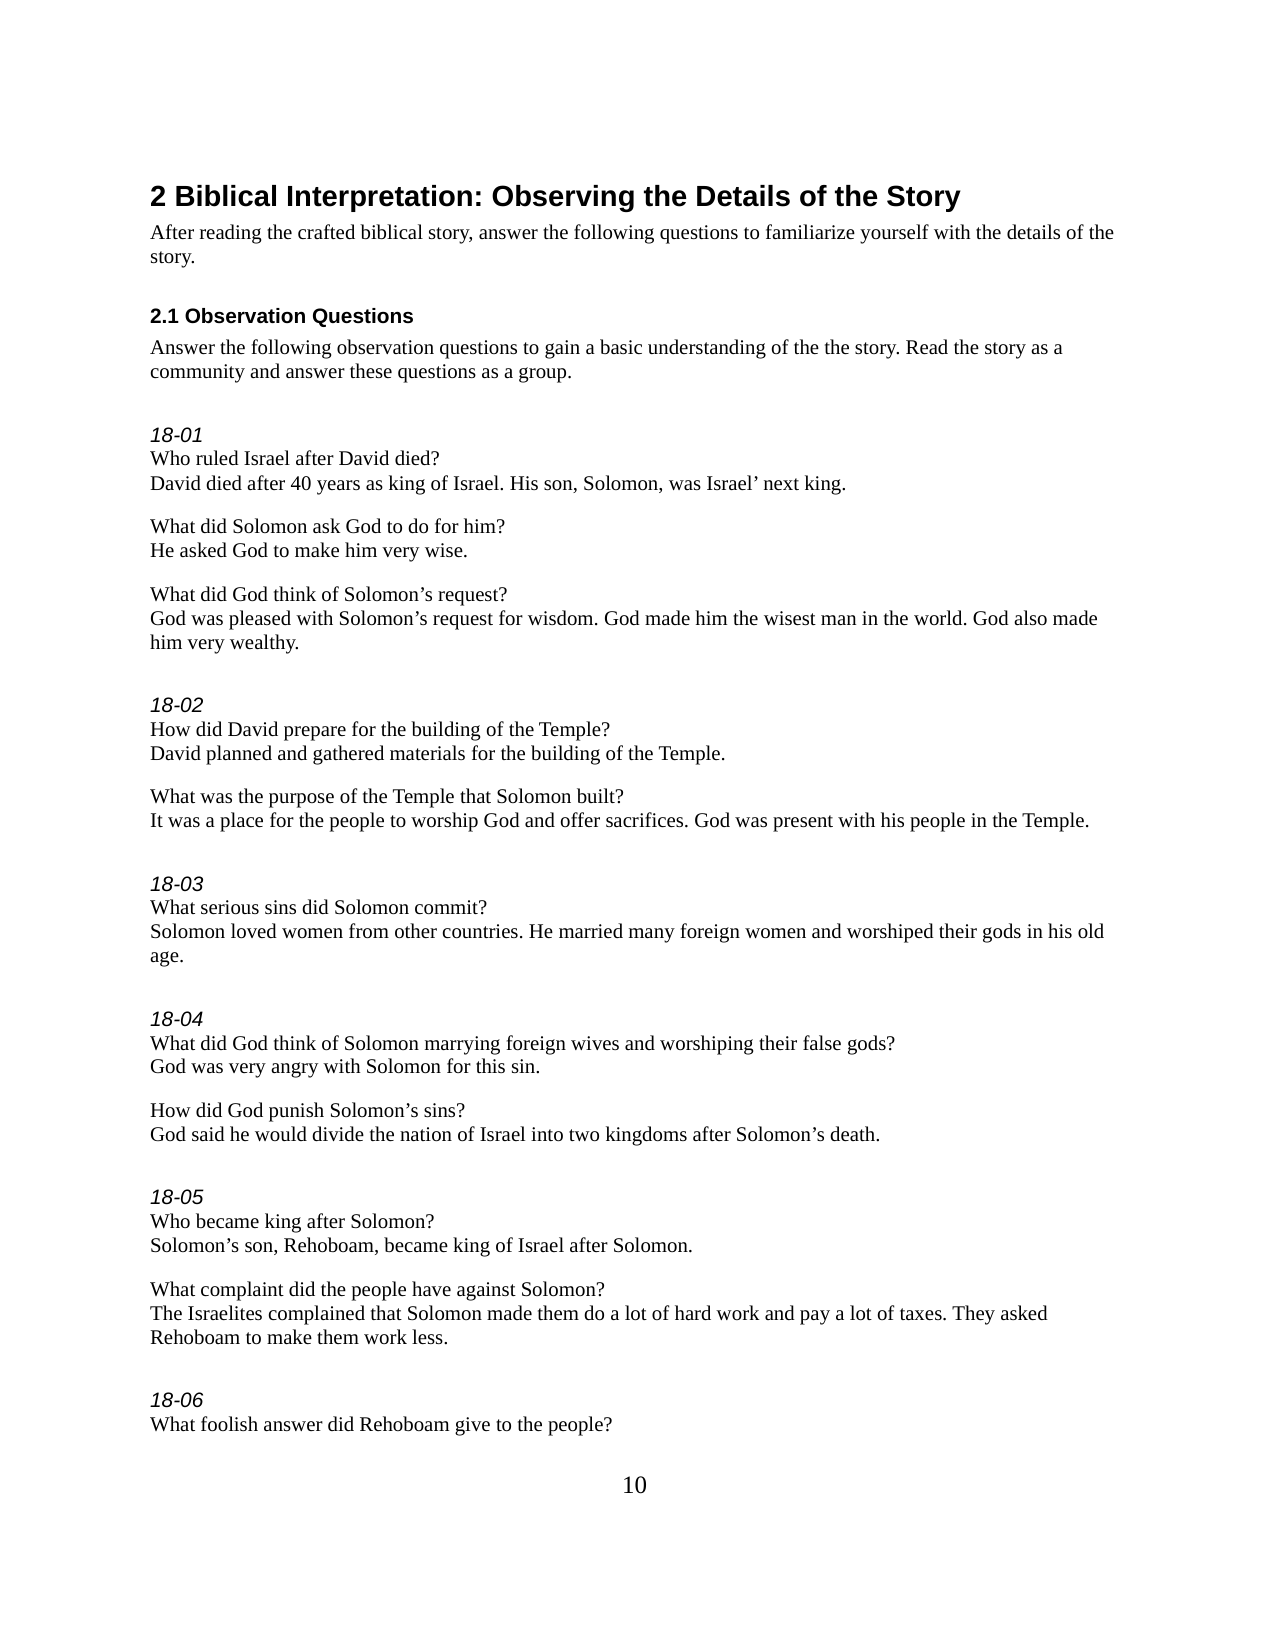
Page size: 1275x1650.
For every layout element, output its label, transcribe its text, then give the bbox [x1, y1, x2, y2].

text What did God think of Solomon marrying foreign wives and worshiping their false gods? God was very angry with Solomon for this sin. [150, 1030, 1125, 1078]
text How did God punish Solomon’s sins? God said he would divide the nation of Israel into two kingdoms after Solomon’s death. [150, 1098, 1125, 1146]
text What did God think of Solomon’s request? God was pleased with Solomon’s request for wisdom. God made him the wisest man in the world. God also made him very wealthy. [150, 582, 1125, 654]
text After reading the crafted biblical story, answer the following questions to familiarize yourself with the details of the story. [150, 220, 1125, 268]
text What foolish answer did Rehoboam give to the people? [150, 1412, 1125, 1436]
subtitle 18-05 [150, 1185, 1125, 1209]
subtitle 18-06 [150, 1388, 1125, 1412]
subtitle 18-04 [150, 1006, 1125, 1030]
text Who became king after Solomon? Solomon’s son, Rehoboam, became king of Israel after Solomon. [150, 1209, 1125, 1257]
subtitle 18-02 [150, 693, 1125, 717]
text What was the purpose of the Temple that Solomon built? It was a place for the people to worship God and offer sacrifices. God was present with his people in the Temple. [150, 784, 1125, 832]
subtitle 2.1 Observation Questions [150, 304, 1125, 328]
text What serious sins did Solomon commit? Solomon loved women from other countries. He married many foreign women and worshiped their gods in his old age. [150, 895, 1125, 967]
text Answer the following observation questions to gain a basic understanding of the the story. Read the story as a community and answer these questions as a group. [150, 335, 1125, 383]
subtitle 18-03 [150, 871, 1125, 895]
text What complaint did the people have against Solomon? The Israelites complained that Solomon made them do a lot of hard work and pay a lot of taxes. They asked Rehoboam to make them work less. [150, 1277, 1125, 1349]
text Who ruled Israel after David died? David died after 40 years as king of Israel. His son, Solomon, was Israel’ next king. [150, 446, 1125, 494]
subtitle 2 Biblical Interpretation: Observing the Details of the Story [150, 179, 1125, 212]
text What did Solomon ask God to do for him? He asked God to make him very wise. [150, 514, 1125, 562]
text How did David prepare for the building of the Temple? David planned and gathered materials for the building of the Temple. [150, 717, 1125, 765]
subtitle 18-01 [150, 422, 1125, 446]
